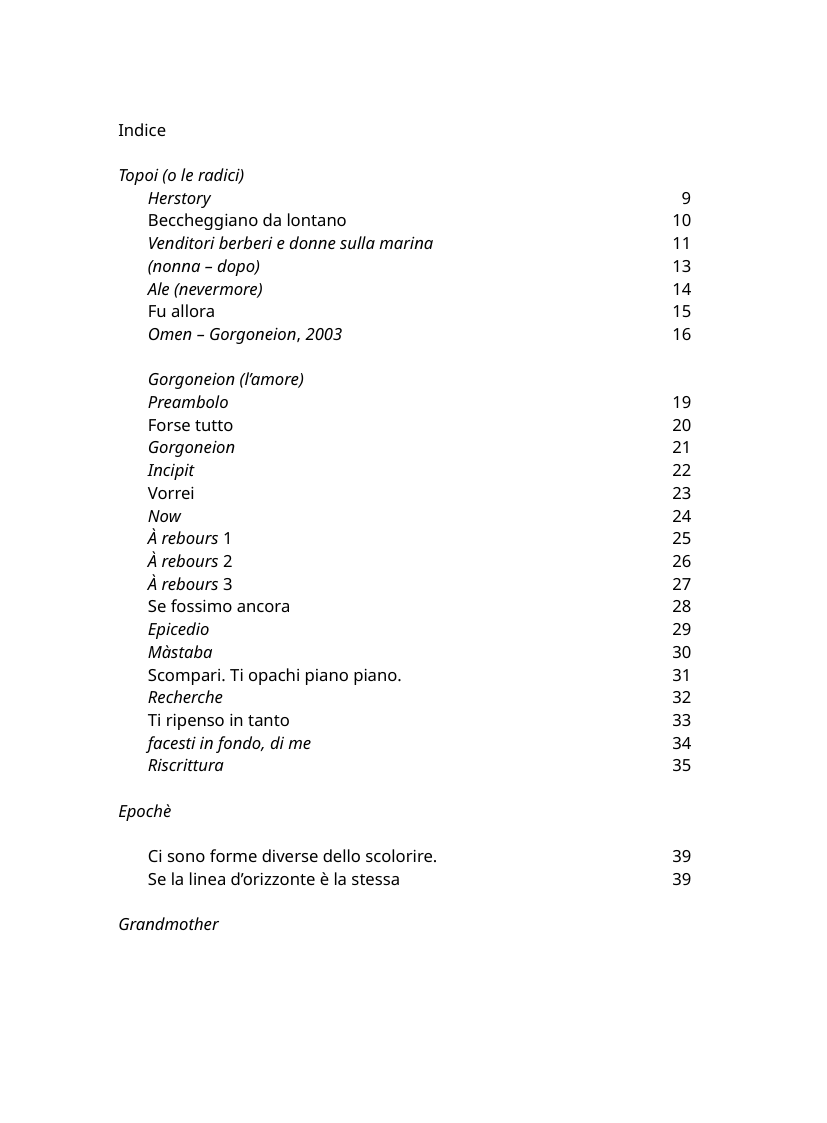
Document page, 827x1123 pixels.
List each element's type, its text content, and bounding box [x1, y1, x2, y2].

text Preambolo 19 [118, 391, 709, 413]
text (nonna – dopo) 13 [118, 254, 709, 277]
text Màstaba 30 [118, 640, 709, 663]
text Gorgoneion 21 [118, 436, 709, 459]
text Ti ripenso in tanto 33 [118, 708, 709, 731]
text Vorrei 23 [118, 481, 709, 504]
text À rebours 2 26 [118, 549, 709, 572]
text Ci sono forme diverse dello scolorire. 39 [118, 845, 709, 867]
text Epicedio 29 [118, 618, 709, 640]
text Indice [118, 118, 709, 141]
text Omen – Gorgoneion, 2003 16 [118, 322, 709, 345]
text Herstory 9 [118, 186, 709, 209]
text Fu allora 15 [118, 300, 709, 322]
text Ale (nevermore) 14 [118, 277, 709, 300]
text Now 24 [118, 504, 709, 527]
text Recherche 32 [118, 686, 709, 708]
text Topoi (o le radici) [118, 163, 709, 186]
text Forse tutto 20 [118, 413, 709, 436]
text À rebours 3 27 [118, 572, 709, 595]
text Incipit 22 [118, 459, 709, 481]
text Scompari. Ti opachi piano piano. 31 [118, 663, 709, 686]
text À rebours 1 25 [118, 527, 709, 549]
text Riscrittura 35 [118, 754, 709, 777]
text Gorgoneion (l’amore) [118, 368, 709, 391]
text Grandmother [118, 913, 709, 936]
text Venditori berberi e donne sulla marina 11 [118, 232, 709, 254]
text Se la linea d’orizzonte è la stessa 39 [118, 867, 709, 890]
text facesti in fondo, di me 34 [118, 731, 709, 754]
text Epochè [118, 799, 709, 822]
text Se fossimo ancora 28 [118, 595, 709, 618]
text Beccheggiano da lontano 10 [118, 209, 709, 232]
